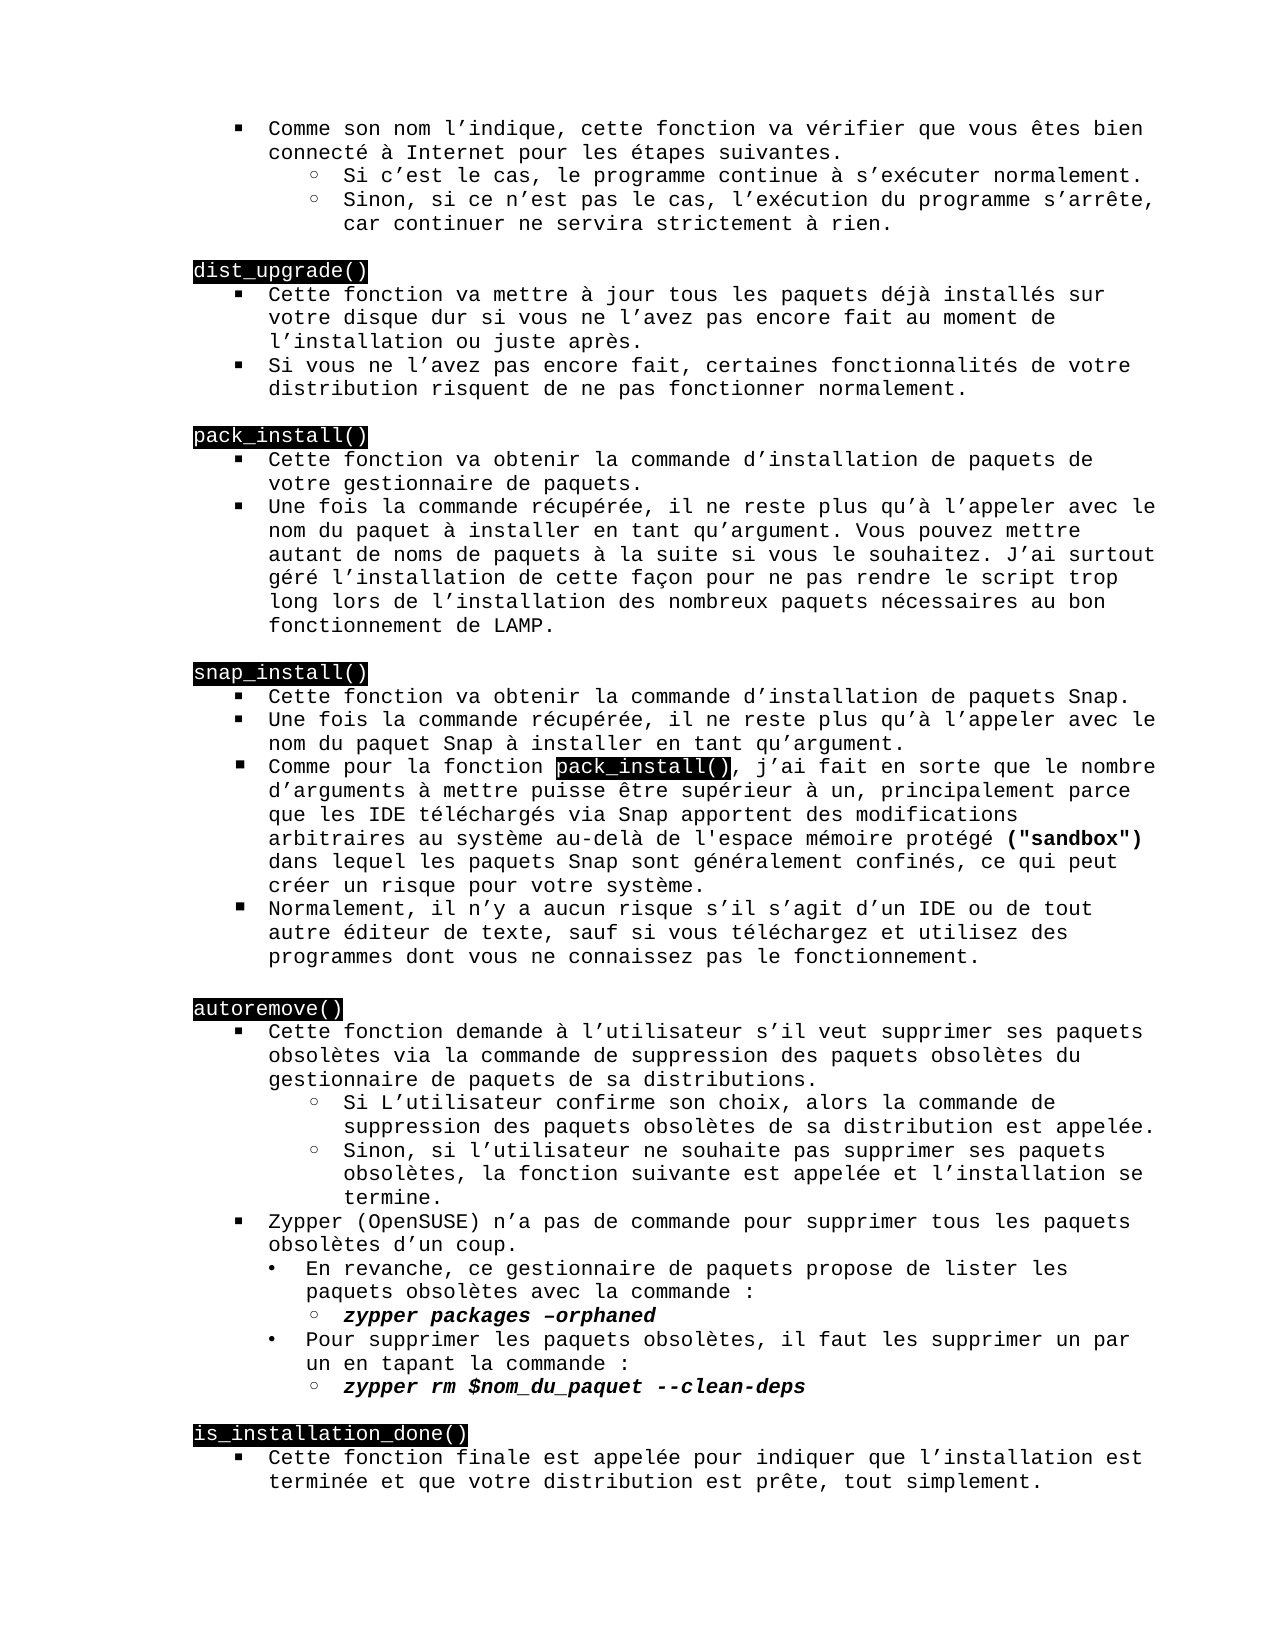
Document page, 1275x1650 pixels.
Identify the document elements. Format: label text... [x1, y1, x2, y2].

list Comme pour la fonction pack_install(), j’ai fait en sorte que le nombre d’arguments à mettre puisse être supérieur à un, principalement parce que les IDE téléchargés via Snap apportent des modifications arbitraires au système au-delà de l'espace mémoire protégé ("sandbox") dans lequel les paquets Snap sont généralement confinés, ce qui peut créer un risque pour votre système. [231, 757, 1157, 898]
list Cette fonction va obtenir la commande d’installation de paquets de votre gestionnaire de paquets. [231, 449, 1157, 496]
list Cette fonction finale est appelée pour indiquer que l’installation est terminée et que votre distribution est prête, tout simplement. [231, 1447, 1157, 1494]
list En revanche, ce gestionnaire de paquets propose de lister les paquets obsolètes avec la commande : [268, 1258, 1157, 1305]
list Pour supprimer les paquets obsolètes, il faut les supprimer un par un en tapant la commande : [268, 1329, 1157, 1376]
list autoremove() [156, 998, 1157, 1021]
list Si vous ne l’avez pas encore fait, certaines fonctionnalités de votre distribution risquent de ne pas fonctionner normalement. [231, 354, 1157, 402]
list Cette fonction va mettre à jour tous les paquets déjà installés sur votre disque dur si vous ne l’avez pas encore fait au moment de l’installation ou juste après. [231, 284, 1157, 354]
list Si c’est le cas, le programme continue à s’exécuter normalement. [306, 165, 1157, 189]
list Sinon, si ce n’est pas le cas, l’exécution du programme s’arrête, car continuer ne servira strictement à rien. [306, 189, 1157, 236]
list Normalement, il n’y a aucun risque s’il s’agit d’un IDE ou de tout autre éditeur de texte, sauf si vous téléchargez et utilisez des programmes dont vous ne connaissez pas le fonctionnement. [231, 898, 1157, 969]
list is_installation_done() [156, 1423, 1157, 1447]
list zypper packages –orphaned [306, 1305, 1157, 1329]
list Cette fonction demande à l’utilisateur s’il veut supprimer ses paquets obsolètes via la commande de suppression des paquets obsolètes du gestionnaire de paquets de sa distributions. [231, 1021, 1157, 1092]
list dist_upgrade() [156, 260, 1157, 284]
list Zypper (OpenSUSE) n’a pas de commande pour supprimer tous les paquets obsolètes d’un coup. [231, 1211, 1157, 1258]
list Une fois la commande récupérée, il ne reste plus qu’à l’appeler avec le nom du paquet à installer en tant qu’argument. Vous pouvez mettre autant de noms de paquets à la suite si vous le souhaitez. J’ai surtout géré l’installation de cette façon pour ne pas rendre le script trop long lors de l’installation des nombreux paquets nécessaires au bon fonctionnement de LAMP. [231, 496, 1157, 638]
list Si L’utilisateur confirme son choix, alors la commande de suppression des paquets obsolètes de sa distribution est appelée. [306, 1092, 1157, 1140]
list Cette fonction va obtenir la commande d’installation de paquets Snap. [231, 686, 1157, 709]
list zypper rm $nom_du_paquet --clean-deps [306, 1376, 1157, 1400]
list Comme son nom l’indique, cette fonction va vérifier que vous êtes bien connecté à Internet pour les étapes suivantes. [231, 118, 1157, 165]
list pack_install() [156, 426, 1157, 449]
list Une fois la commande récupérée, il ne reste plus qu’à l’appeler avec le nom du paquet Snap à installer en tant qu’argument. [231, 709, 1157, 757]
list Sinon, si l’utilisateur ne souhaite pas supprimer ses paquets obsolètes, la fonction suivante est appelée et l’installation se termine. [306, 1140, 1157, 1211]
list snap_install() [156, 662, 1157, 686]
